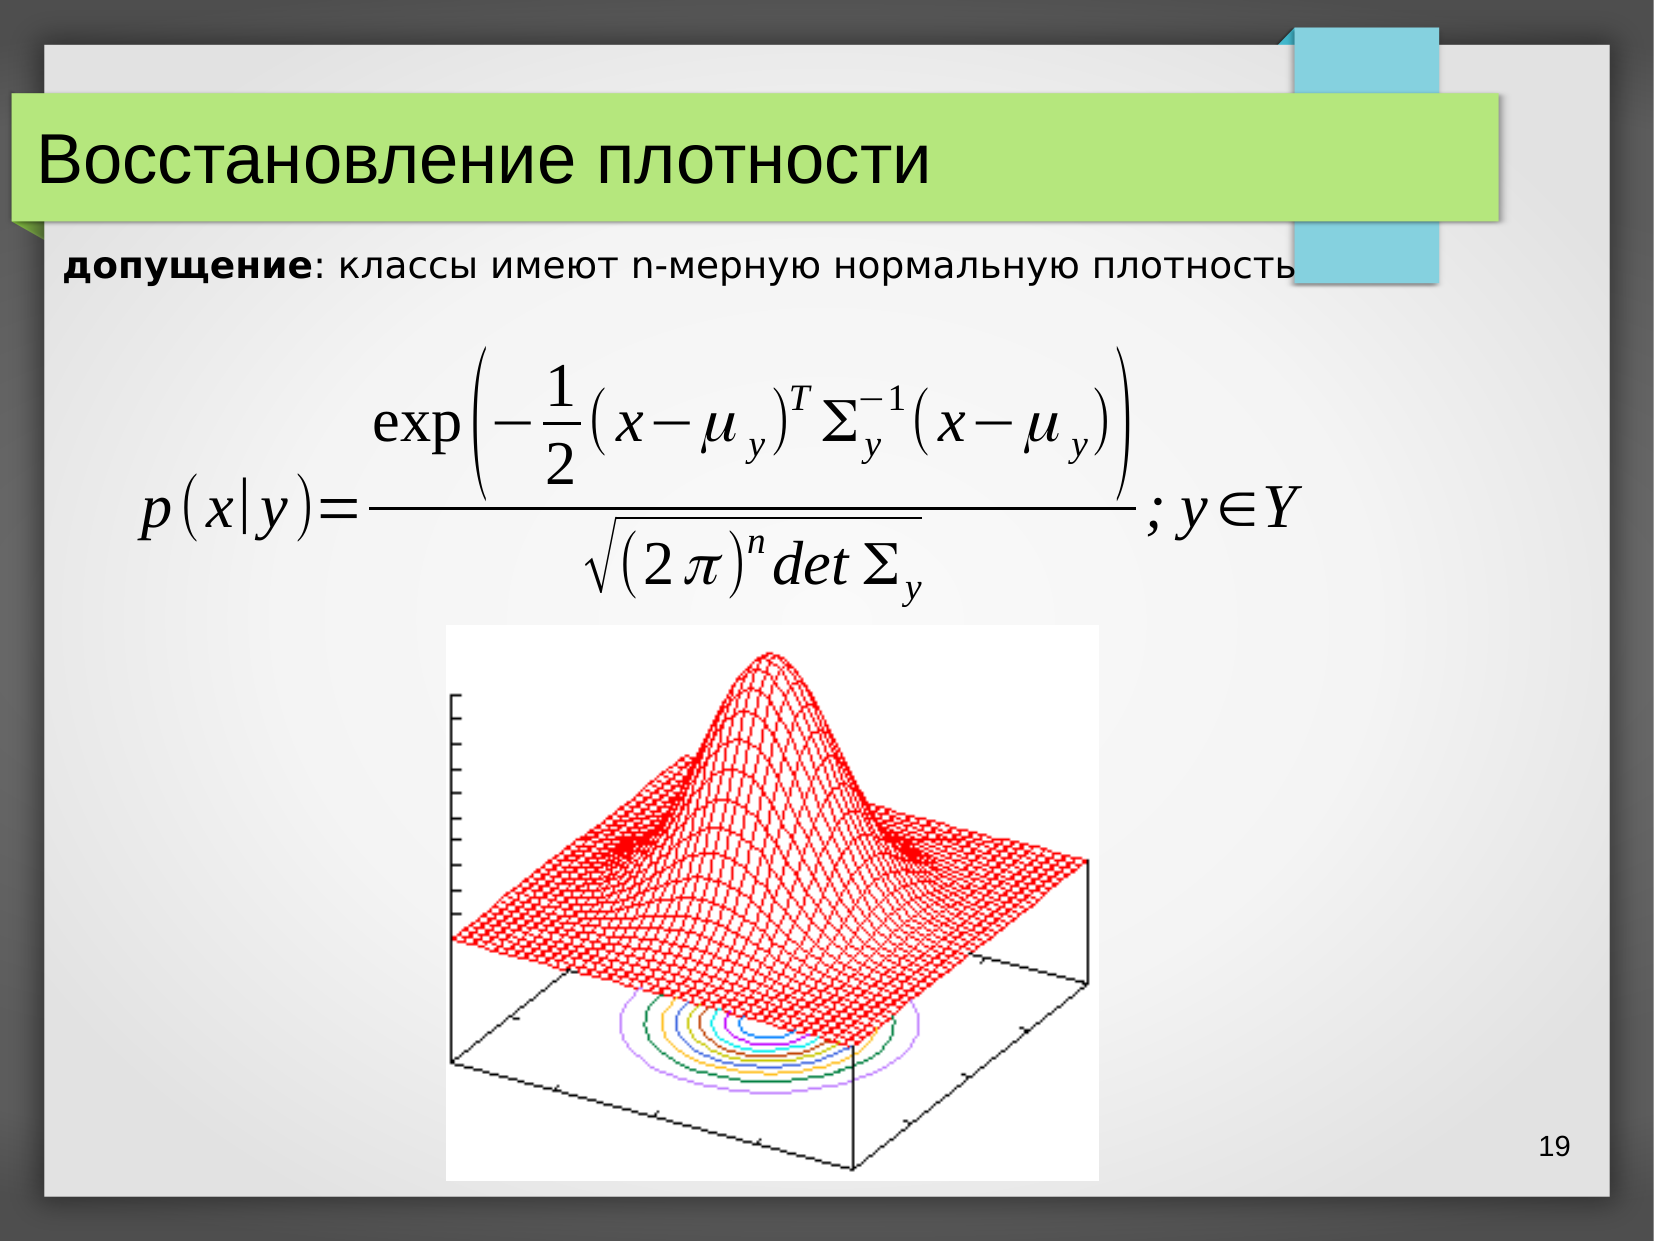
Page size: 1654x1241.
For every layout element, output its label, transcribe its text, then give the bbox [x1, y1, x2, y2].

text_box допущение: классы имеют n-мерную нормальную плотность [47, 236, 1524, 296]
picture [0, 0, 1654, 1241]
chart [129, 342, 1312, 608]
title Восстановление плотности [35, 118, 1489, 200]
